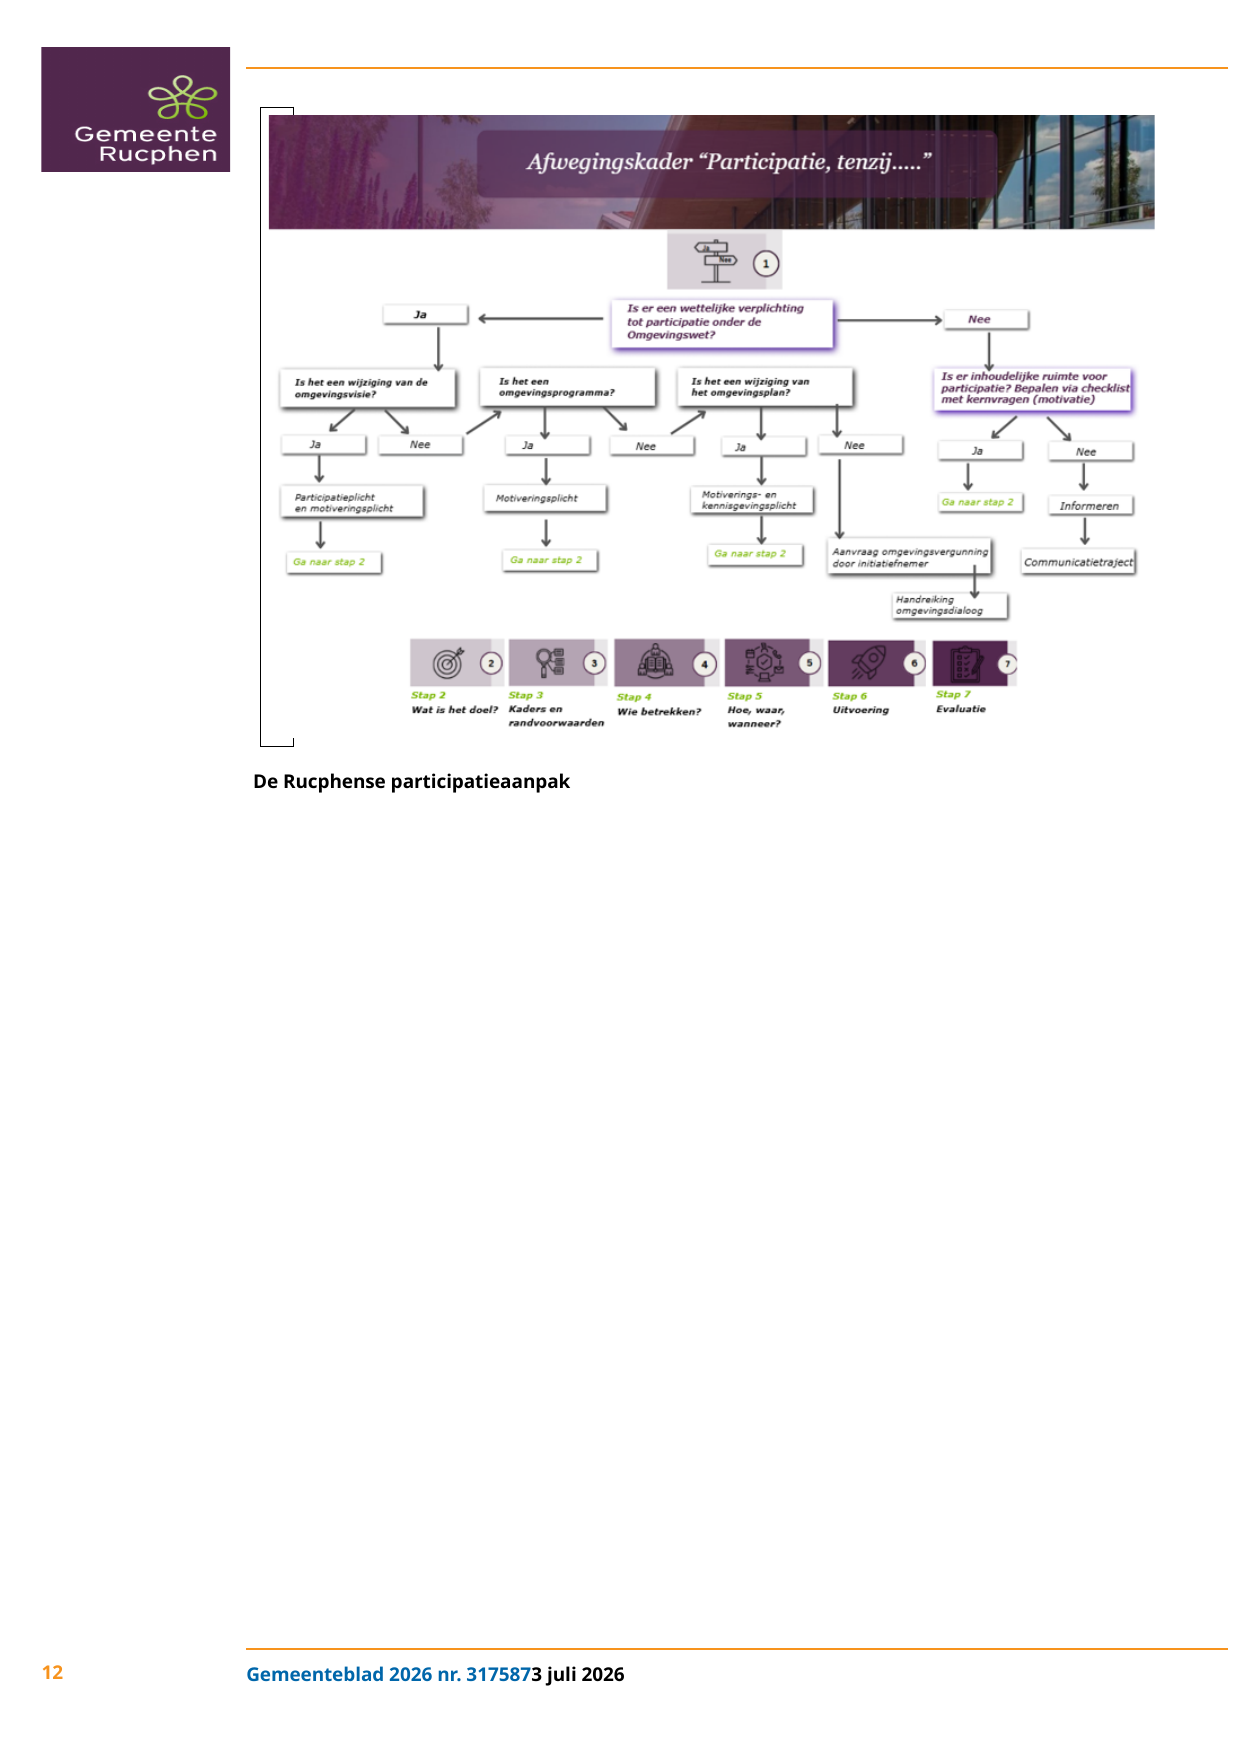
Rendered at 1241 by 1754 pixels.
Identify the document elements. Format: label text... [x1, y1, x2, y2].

text De Rucphense participatieaanpak [248, 768, 1152, 793]
picture [268, 115, 1155, 738]
picture [41, 47, 231, 172]
